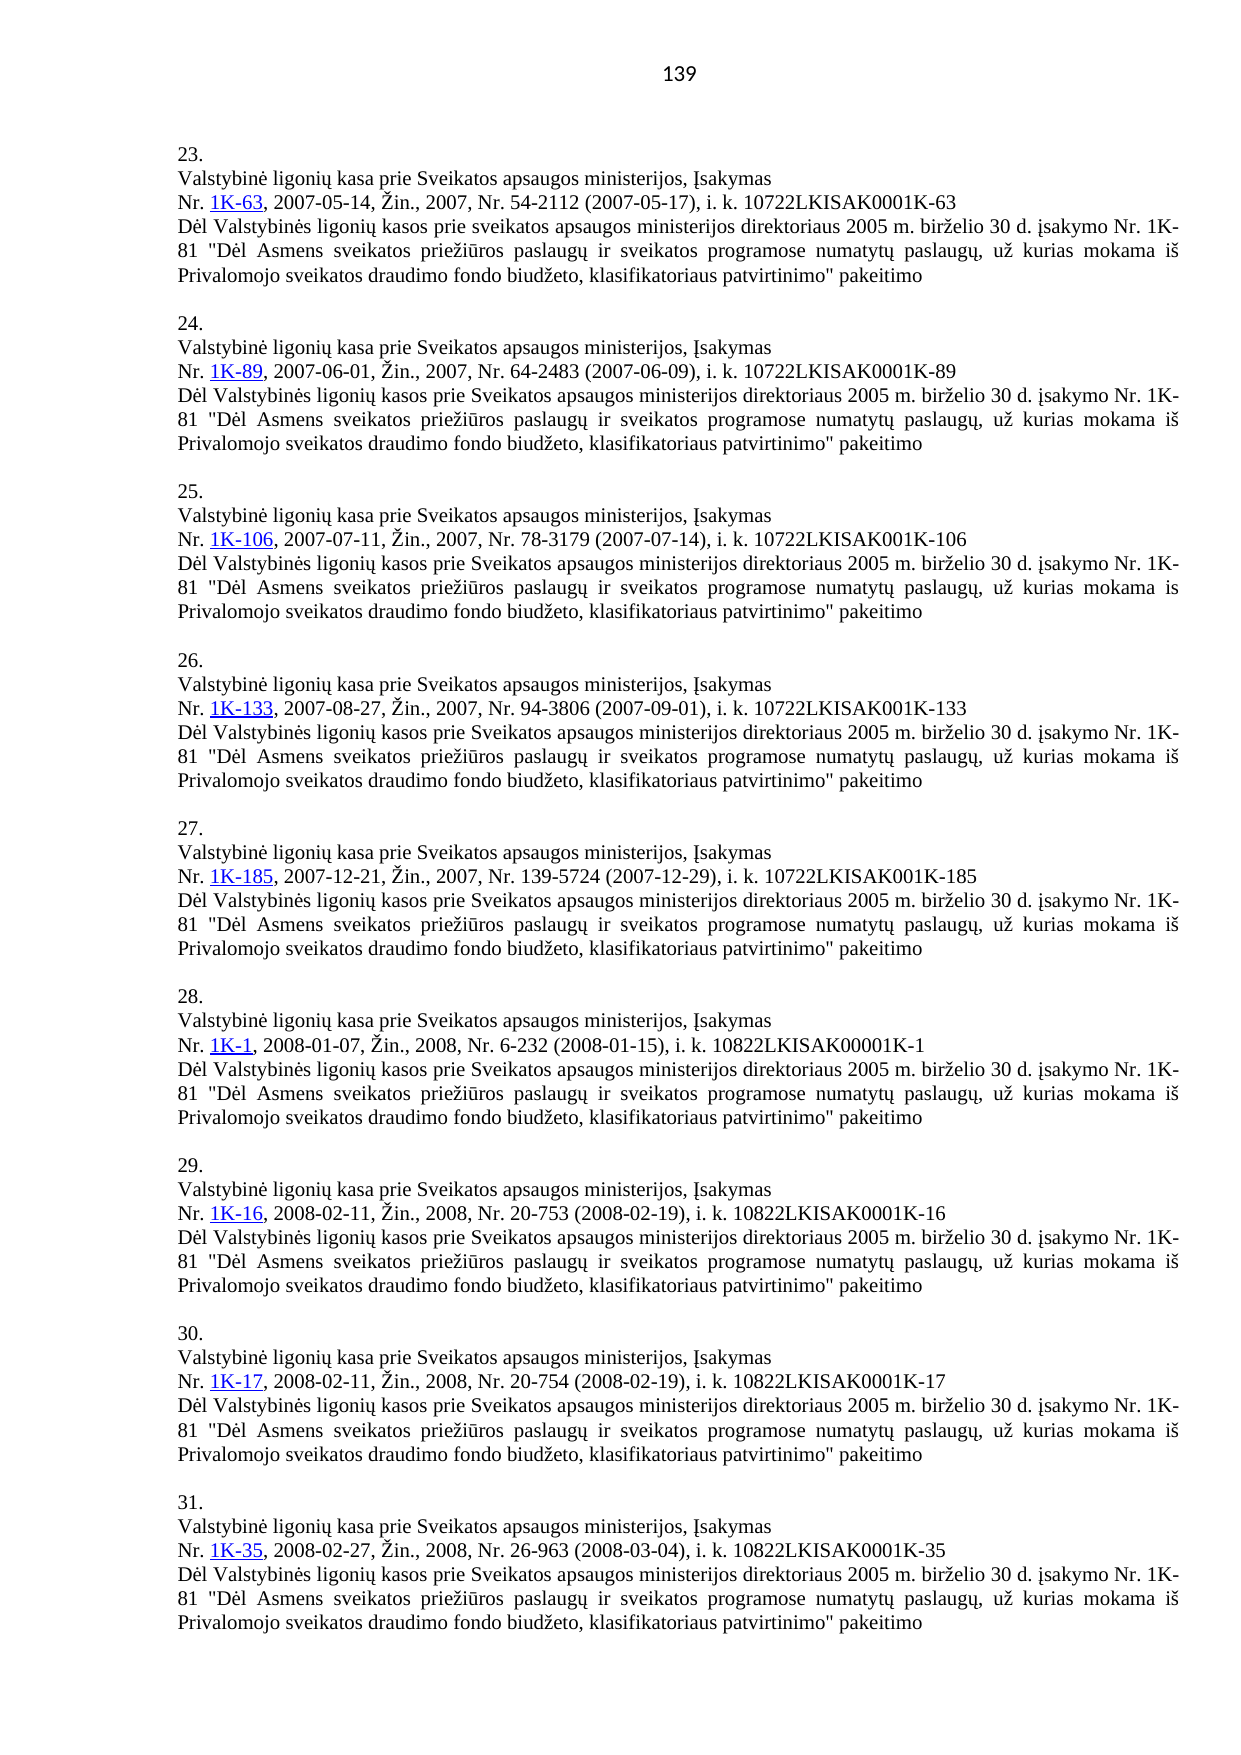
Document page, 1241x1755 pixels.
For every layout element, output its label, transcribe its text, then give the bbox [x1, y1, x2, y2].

text Dėl Valstybinės ligonių kasos prie Sveikatos apsaugos ministerijos direktoriaus 2005 m. birželio 30 d. įsakymo Nr. 1K-81 "Dėl Asmens sveikatos priežiūros paslaugų ir sveikatos programose numatytų paslaugų, už kurias mokama is Privalomojo sveikatos draudimo fondo biudžeto, klasifikatoriaus patvirtinimo" pakeitimo [177, 551, 1181, 623]
text Nr. 1K-133, 2007-08-27, Žin., 2007, Nr. 94-3806 (2007-09-01), i. k. 10722LKISAK001K-133 [177, 696, 1181, 720]
text Nr. 1K-185, 2007-12-21, Žin., 2007, Nr. 139-5724 (2007-12-29), i. k. 10722LKISAK001K-185 [177, 864, 1181, 888]
text Nr. 1K-17, 2008-02-11, Žin., 2008, Nr. 20-754 (2008-02-19), i. k. 10822LKISAK0001K-17 [177, 1369, 1181, 1393]
text Dėl Valstybinės ligonių kasos prie Sveikatos apsaugos ministerijos direktoriaus 2005 m. birželio 30 d. įsakymo Nr. 1K-81 "Dėl Asmens sveikatos priežiūros paslaugų ir sveikatos programose numatytų paslaugų, už kurias mokama iš Privalomojo sveikatos draudimo fondo biudžeto, klasifikatoriaus patvirtinimo" pakeitimo [177, 383, 1181, 455]
text Valstybinė ligonių kasa prie Sveikatos apsaugos ministerijos, Įsakymas [177, 503, 1181, 527]
text Valstybinė ligonių kasa prie Sveikatos apsaugos ministerijos, Įsakymas [177, 672, 1181, 696]
text Dėl Valstybinės ligonių kasos prie Sveikatos apsaugos ministerijos direktoriaus 2005 m. birželio 30 d. įsakymo Nr. 1K-81 "Dėl Asmens sveikatos priežiūros paslaugų ir sveikatos programose numatytų paslaugų, už kurias mokama iš Privalomojo sveikatos draudimo fondo biudžeto, klasifikatoriaus patvirtinimo" pakeitimo [177, 1057, 1181, 1129]
text Nr. 1K-63, 2007-05-14, Žin., 2007, Nr. 54-2112 (2007-05-17), i. k. 10722LKISAK0001K-63 [177, 190, 1181, 214]
text Nr. 1K-16, 2008-02-11, Žin., 2008, Nr. 20-753 (2008-02-19), i. k. 10822LKISAK0001K-16 [177, 1201, 1181, 1225]
text Valstybinė ligonių kasa prie Sveikatos apsaugos ministerijos, Įsakymas [177, 1008, 1181, 1032]
text Valstybinė ligonių kasa prie Sveikatos apsaugos ministerijos, Įsakymas [177, 1177, 1181, 1201]
text 27. [177, 816, 1181, 840]
text Nr. 1K-89, 2007-06-01, Žin., 2007, Nr. 64-2483 (2007-06-09), i. k. 10722LKISAK0001K-89 [177, 359, 1181, 383]
text Dėl Valstybinės ligonių kasos prie sveikatos apsaugos ministerijos direktoriaus 2005 m. birželio 30 d. įsakymo Nr. 1K-81 "Dėl Asmens sveikatos priežiūros paslaugų ir sveikatos programose numatytų paslaugų, už kurias mokama iš Privalomojo sveikatos draudimo fondo biudžeto, klasifikatoriaus patvirtinimo" pakeitimo [177, 214, 1181, 287]
text Dėl Valstybinės ligonių kasos prie Sveikatos apsaugos ministerijos direktoriaus 2005 m. birželio 30 d. įsakymo Nr. 1K-81 "Dėl Asmens sveikatos priežiūros paslaugų ir sveikatos programose numatytų paslaugų, už kurias mokama iš Privalomojo sveikatos draudimo fondo biudžeto, klasifikatoriaus patvirtinimo" pakeitimo [177, 888, 1181, 960]
text 25. [177, 479, 1181, 503]
text Valstybinė ligonių kasa prie Sveikatos apsaugos ministerijos, Įsakymas [177, 1514, 1181, 1538]
text 28. [177, 984, 1181, 1008]
text Dėl Valstybinės ligonių kasos prie Sveikatos apsaugos ministerijos direktoriaus 2005 m. birželio 30 d. įsakymo Nr. 1K-81 "Dėl Asmens sveikatos priežiūros paslaugų ir sveikatos programose numatytų paslaugų, už kurias mokama iš Privalomojo sveikatos draudimo fondo biudžeto, klasifikatoriaus patvirtinimo" pakeitimo [177, 1562, 1181, 1634]
text Dėl Valstybinės ligonių kasos prie Sveikatos apsaugos ministerijos direktoriaus 2005 m. birželio 30 d. įsakymo Nr. 1K-81 "Dėl Asmens sveikatos priežiūros paslaugų ir sveikatos programose numatytų paslaugų, už kurias mokama iš Privalomojo sveikatos draudimo fondo biudžeto, klasifikatoriaus patvirtinimo" pakeitimo [177, 1393, 1181, 1466]
text 23. [177, 142, 1181, 166]
text 31. [177, 1490, 1181, 1514]
text 29. [177, 1153, 1181, 1177]
text Valstybinė ligonių kasa prie Sveikatos apsaugos ministerijos, Įsakymas [177, 166, 1181, 190]
text Valstybinė ligonių kasa prie Sveikatos apsaugos ministerijos, Įsakymas [177, 335, 1181, 359]
text Dėl Valstybinės ligonių kasos prie Sveikatos apsaugos ministerijos direktoriaus 2005 m. birželio 30 d. įsakymo Nr. 1K-81 "Dėl Asmens sveikatos priežiūros paslaugų ir sveikatos programose numatytų paslaugų, už kurias mokama iš Privalomojo sveikatos draudimo fondo biudžeto, klasifikatoriaus patvirtinimo" pakeitimo [177, 1225, 1181, 1297]
text 26. [177, 647, 1181, 672]
text 30. [177, 1321, 1181, 1345]
text Valstybinė ligonių kasa prie Sveikatos apsaugos ministerijos, Įsakymas [177, 1345, 1181, 1369]
text Nr. 1K-35, 2008-02-27, Žin., 2008, Nr. 26-963 (2008-03-04), i. k. 10822LKISAK0001K-35 [177, 1538, 1181, 1562]
text Nr. 1K-106, 2007-07-11, Žin., 2007, Nr. 78-3179 (2007-07-14), i. k. 10722LKISAK001K-106 [177, 527, 1181, 551]
text 24. [177, 311, 1181, 335]
text Valstybinė ligonių kasa prie Sveikatos apsaugos ministerijos, Įsakymas [177, 840, 1181, 864]
text Nr. 1K-1, 2008-01-07, Žin., 2008, Nr. 6-232 (2008-01-15), i. k. 10822LKISAK00001K-1 [177, 1032, 1181, 1057]
text Dėl Valstybinės ligonių kasos prie Sveikatos apsaugos ministerijos direktoriaus 2005 m. birželio 30 d. įsakymo Nr. 1K-81 "Dėl Asmens sveikatos priežiūros paslaugų ir sveikatos programose numatytų paslaugų, už kurias mokama iš Privalomojo sveikatos draudimo fondo biudžeto, klasifikatoriaus patvirtinimo" pakeitimo [177, 720, 1181, 792]
